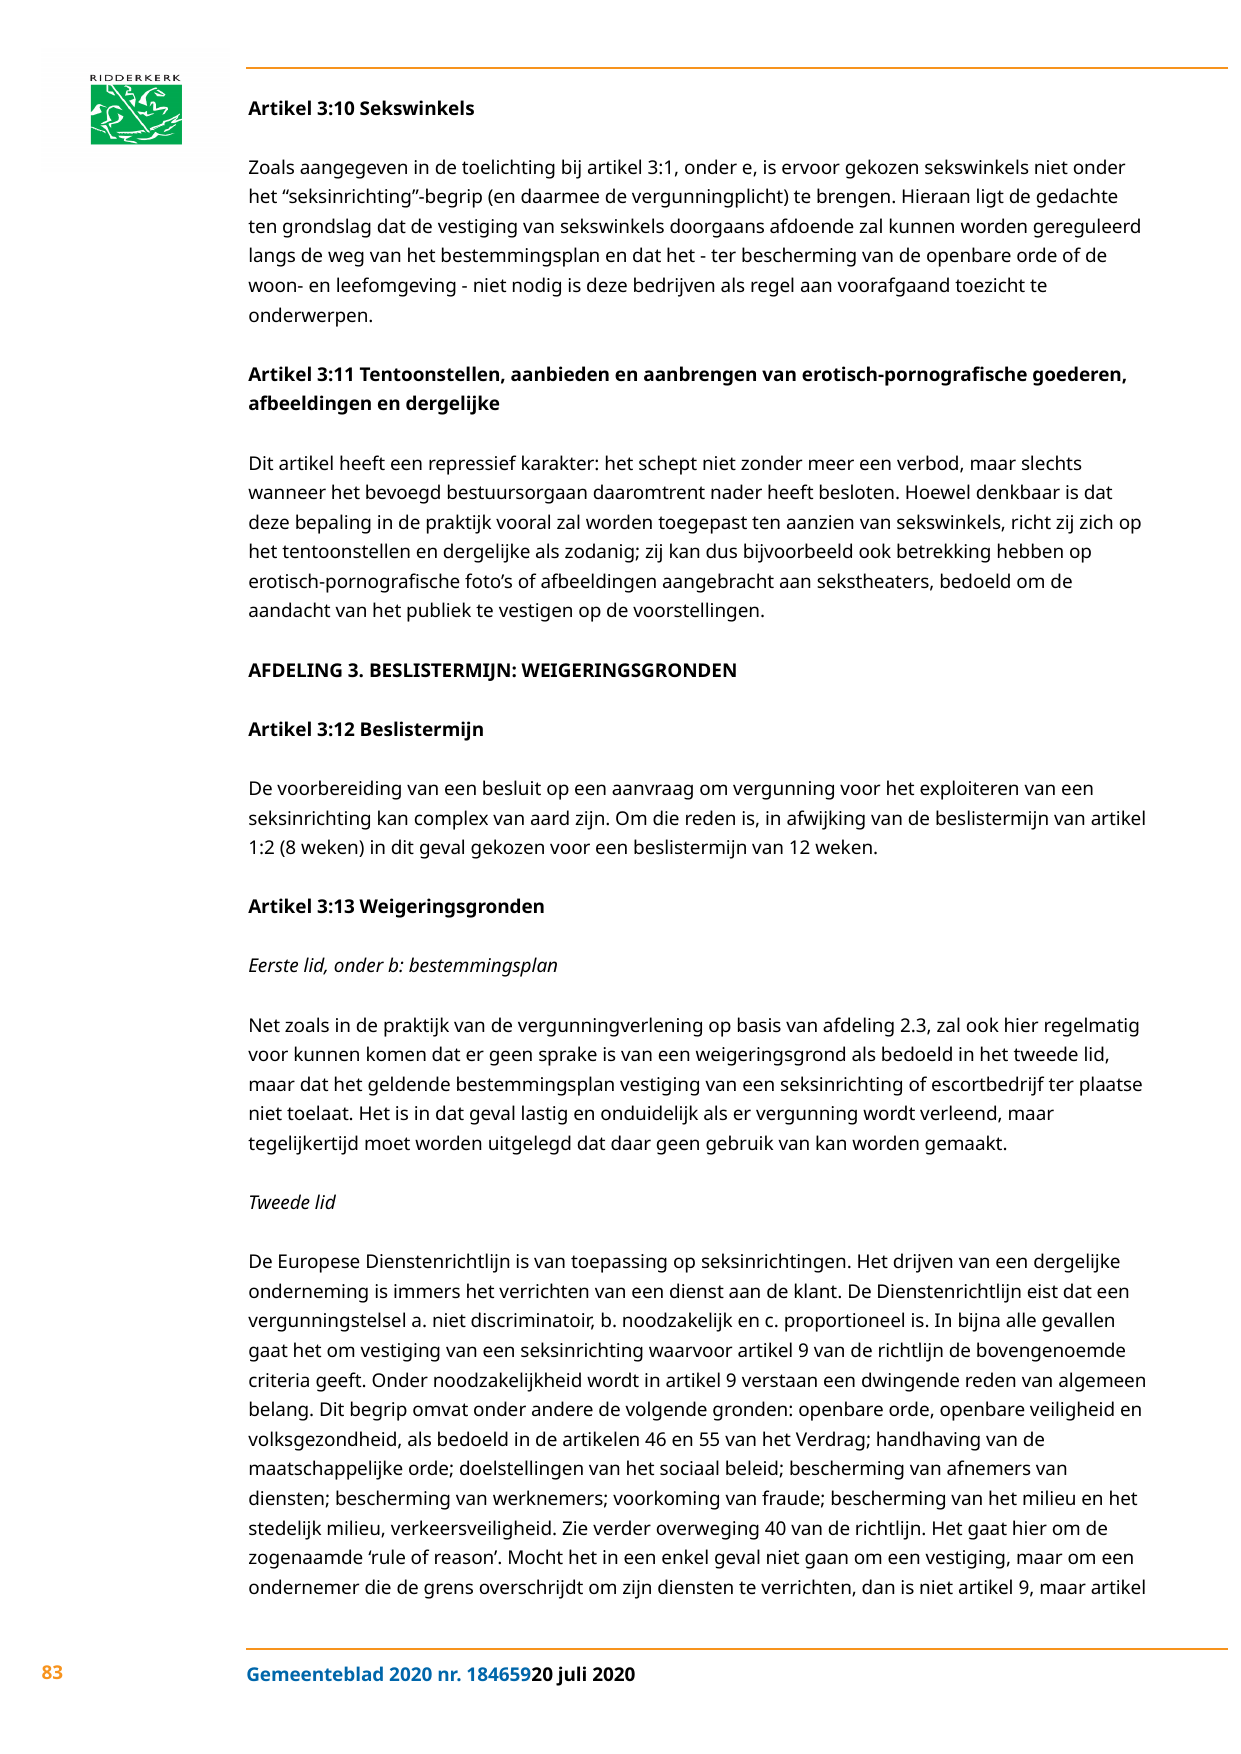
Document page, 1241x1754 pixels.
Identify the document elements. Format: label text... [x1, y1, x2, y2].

text Dit artikel heeft een repressief karakter: het schept niet zonder meer een verbod, maar slechts wanneer het bevoegd bestuursorgaan daaromtrent nader heeft besloten. Hoewel denkbaar is dat deze bepaling in de praktijk vooral zal worden toegepast ten aanzien van sekswinkels, richt zij zich op het tentoonstellen en dergelijke als zodanig; zij kan dus bijvoorbeeld ook betrekking hebben op erotisch-pornografische foto’s of afbeeldingen aangebracht aan sekstheaters, bedoeld om de aandacht van het publiek te vestigen op de voorstellingen. [248, 450, 1152, 623]
picture [41, 47, 231, 172]
text Artikel 3:10 Sekswinkels [248, 95, 1152, 121]
text Artikel 3:12 Beslistermijn [248, 716, 1152, 742]
text Artikel 3:13 Weigeringsgronden [248, 893, 1152, 919]
text AFDELING 3. BESLISTERMIJN: WEIGERINGSGRONDEN [248, 657, 1152, 683]
text Net zoals in de praktijk van de vergunningverlening op basis van afdeling 2.3, zal ook hier regelmatig voor kunnen komen dat er geen sprake is van een weigeringsgrond als bedoeld in het tweede lid, maar dat het geldende bestemmingsplan vestiging van een seksinrichting of escortbedrijf ter plaatse niet toelaat. Het is in dat geval lastig en onduidelijk als er vergunning wordt verleend, maar tegelijkertijd moet worden uitgelegd dat daar geen gebruik van kan worden gemaakt. [248, 1012, 1152, 1156]
text Eerste lid, onder b: bestemmingsplan [248, 953, 1152, 978]
text De voorbereiding van een besluit op een aanvraag om vergunning voor het exploiteren van een seksinrichting kan complex van aard zijn. Om die reden is, in afwijking van de beslistermijn van artikel 1:2 (8 weken) in dit geval gekozen voor een beslistermijn van 12 weken. [248, 775, 1152, 860]
text Zoals aangegeven in de toelichting bij artikel 3:1, onder e, is ervoor gekozen sekswinkels niet onder het “seksinrichting”-begrip (en daarmee de vergunningplicht) te brengen. Hieraan ligt de gedachte ten grondslag dat de vestiging van sekswinkels doorgaans afdoende zal kunnen worden gereguleerd langs de weg van het bestemmingsplan en dat het - ter bescherming van de openbare orde of de woon- en leefomgeving - niet nodig is deze bedrijven als regel aan voorafgaand toezicht te onderwerpen. [248, 154, 1152, 328]
text Tweede lid [248, 1189, 1152, 1215]
text Artikel 3:11 Tentoonstellen, aanbieden en aanbrengen van erotisch-pornografische goederen, afbeeldingen en dergelijke [248, 361, 1152, 416]
text De Europese Dienstenrichtlijn is van toepassing op seksinrichtingen. Het drijven van een dergelijke onderneming is immers het verrichten van een dienst aan de klant. De Dienstenrichtlijn eist dat een vergunningstelsel a. niet discriminatoir, b. noodzakelijk en c. proportioneel is. In bijna alle gevallen gaat het om vestiging van een seksinrichting waarvoor artikel 9 van de richtlijn de bovengenoemde criteria geeft. Onder noodzakelijkheid wordt in artikel 9 verstaan een dwingende reden van algemeen belang. Dit begrip omvat onder andere de volgende gronden: openbare orde, openbare veiligheid en volksgezondheid, als bedoeld in de artikelen 46 en 55 van het Verdrag; handhaving van de maatschappelijke orde; doelstellingen van het sociaal beleid; bescherming van afnemers van diensten; bescherming van werknemers; voorkoming van fraude; bescherming van het milieu en het stedelijk milieu, verkeersveiligheid. Zie verder overweging 40 van de richtlijn. Het gaat hier om de zogenaamde ‘rule of reason’. Mocht het in een enkel geval niet gaan om een vestiging, maar om een ondernemer die de grens overschrijdt om zijn diensten te verrichten, dan is niet artikel 9, maar artikel [248, 1248, 1152, 1600]
